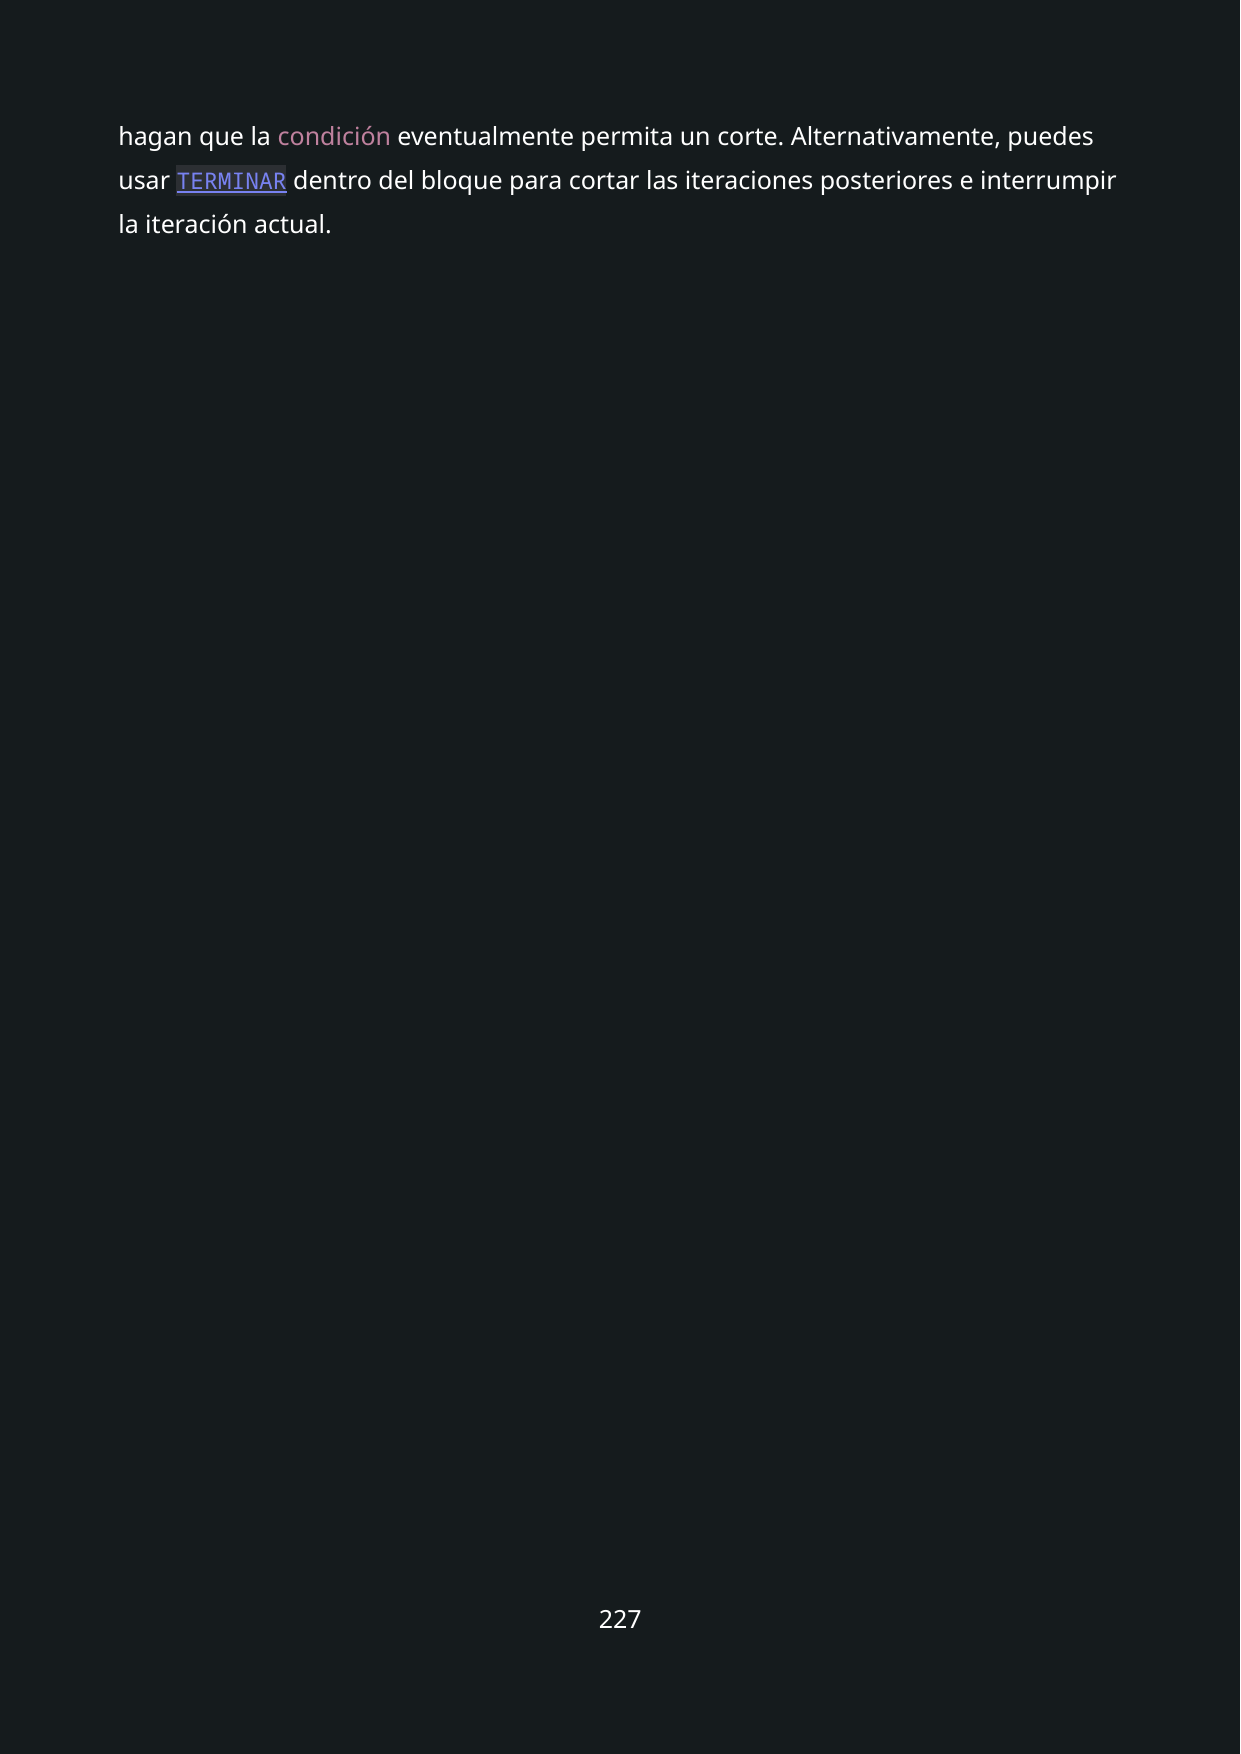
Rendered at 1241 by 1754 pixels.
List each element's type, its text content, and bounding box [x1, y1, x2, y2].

text hagan que la condición eventualmente permita un corte. Alternativamente, puedes usar TERMINAR dentro del bloque para cortar las iteraciones posteriores e interrumpir la iteración actual. [118, 118, 1122, 241]
